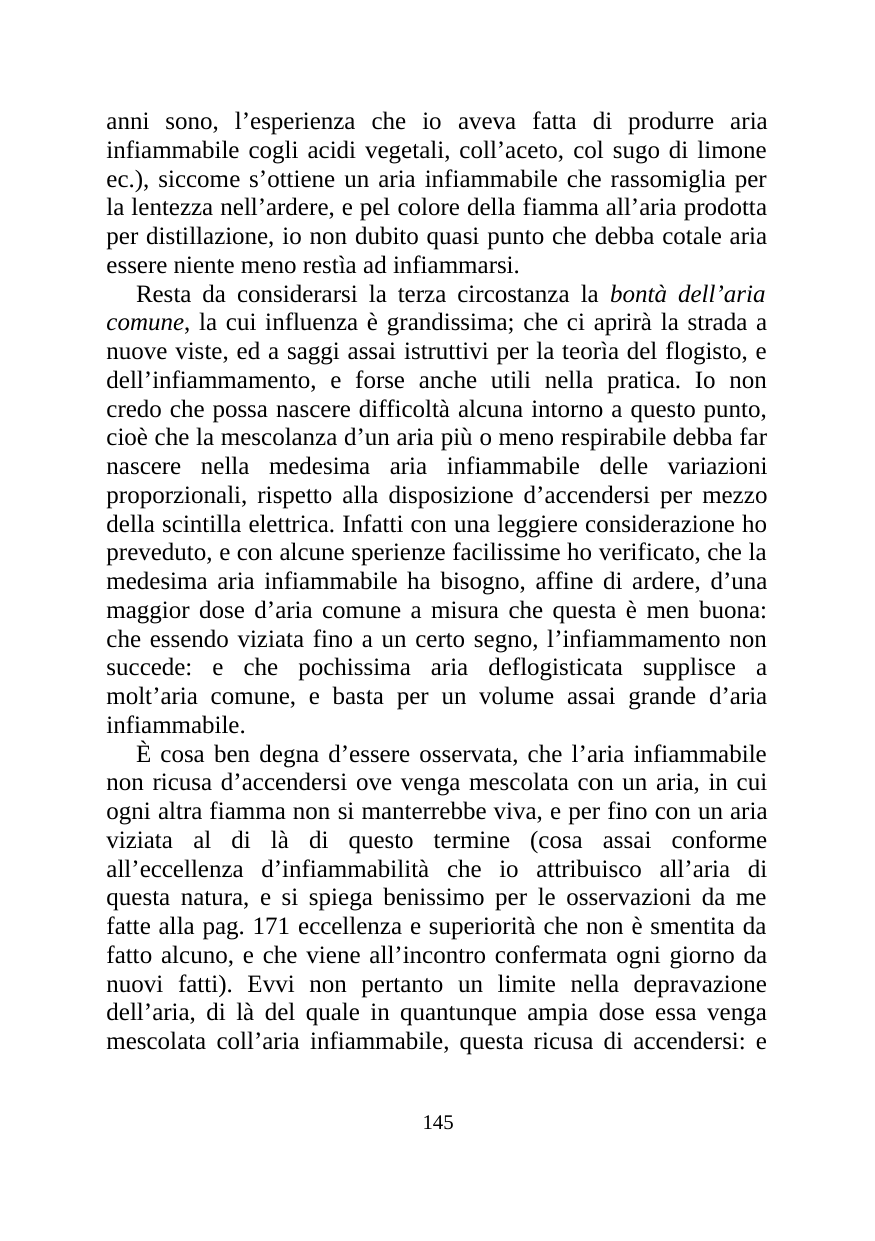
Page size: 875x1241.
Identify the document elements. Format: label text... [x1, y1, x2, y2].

text anni sono, l’esperienza che io aveva fatta di produrre aria infiammabile cogli acidi vegetali, coll’aceto, col sugo di limone ec.), siccome s’ottiene un aria infiammabile che rassomiglia per la lentezza nell’ardere, e pel colore della fiamma all’aria prodotta per distillazione, io non dubito quasi punto che debba cotale aria essere niente meno restìa ad infiammarsi. [106, 106, 768, 279]
text È cosa ben degna d’essere osservata, che l’aria infiammabile non ricusa d’accendersi ove venga mescolata con un aria, in cui ogni altra fiamma non si manterrebbe viva, e per fino con un aria viziata al di là di questo termine (cosa assai conforme all’eccellenza d’infiammabilità che io attribuisco all’aria di questa natura, e si spiega benissimo per le osservazioni da me fatte alla pag. 171 eccellenza e superiorità che non è smentita da fatto alcuno, e che viene all’incontro confermata ogni giorno da nuovi fatti). Evvi non pertanto un limite nella depravazione dell’aria, di là del quale in quantunque ampia dose essa venga mescolata coll’aria infiammabile, questa ricusa di accendersi: e [106, 739, 768, 1055]
text Resta da considerarsi la terza circostanza la bontà dell’aria comune, la cui influenza è grandissima; che ci aprirà la strada a nuove viste, ed a saggi assai istruttivi per la teorìa del flogisto, e dell’infiammamento, e forse anche utili nella pratica. Io non credo che possa nascere difficoltà alcuna intorno a questo punto, cioè che la mescolanza d’un aria più o meno respirabile debba far nascere nella medesima aria infiammabile delle variazioni proporzionali, rispetto alla disposizione d’accendersi per mezzo della scintilla elettrica. Infatti con una leggiere considerazione ho preveduto, e con alcune sperienze facilissime ho verificato, che la medesima aria infiammabile ha bisogno, affine di ardere, d’una maggior dose d’aria comune a misura che questa è men buona: che essendo viziata fino a un certo segno, l’infiammamento non succede: e che pochissima aria deflogisticata supplisce a molt’aria comune, e basta per un volume assai grande d’aria infiammabile. [106, 279, 768, 739]
